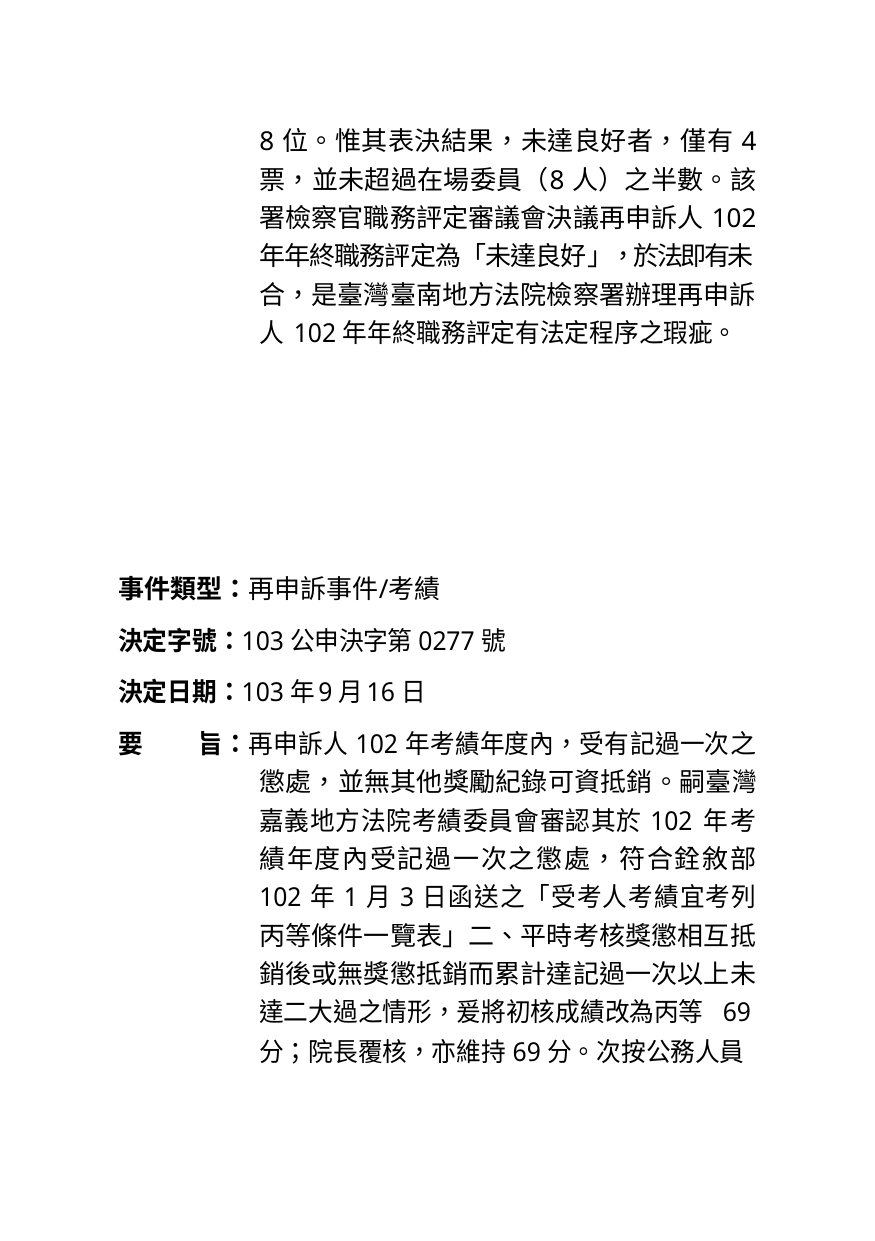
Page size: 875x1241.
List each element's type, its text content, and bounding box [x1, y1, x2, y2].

text 分；院長覆核，亦維持 69 分。次按公務人員 [259, 1032, 793, 1068]
text 8 位。惟其表決結果，未達良好者，僅有 4 票，並未超過在場委員（8 人）之半數。該署檢察官職務評定審議會決議再申訴人 102 年年終職務評定為「未達良好」，於法即有未合，是臺灣臺南地方法院檢察署辦理再申訴人 102 年年終職務評定有法定程序之瑕疵。 [259, 123, 756, 350]
text 要 旨：再申訴人 102 年考績年度內，受有記過一次之懲處，並無其他獎勵紀錄可資抵銷。嗣臺灣嘉義地方法院考績委員會審認其於 102 年考績年度內受記過一次之懲處，符合銓敘部102 年 1 月 3 日函送之「受考人考績宜考列丙等條件一覽表」二、平時考核獎懲相互抵銷後或無獎懲抵銷而累計達記過一次以上未達二大過之情形，爰將初核成績改為丙等 69 [118, 726, 757, 1029]
text 決定字號：103 公申決字第 0277 號決定日期：103 年 9 月 16 日 [118, 623, 515, 709]
text 事件類型：再申訴事件/考績 [118, 571, 793, 606]
